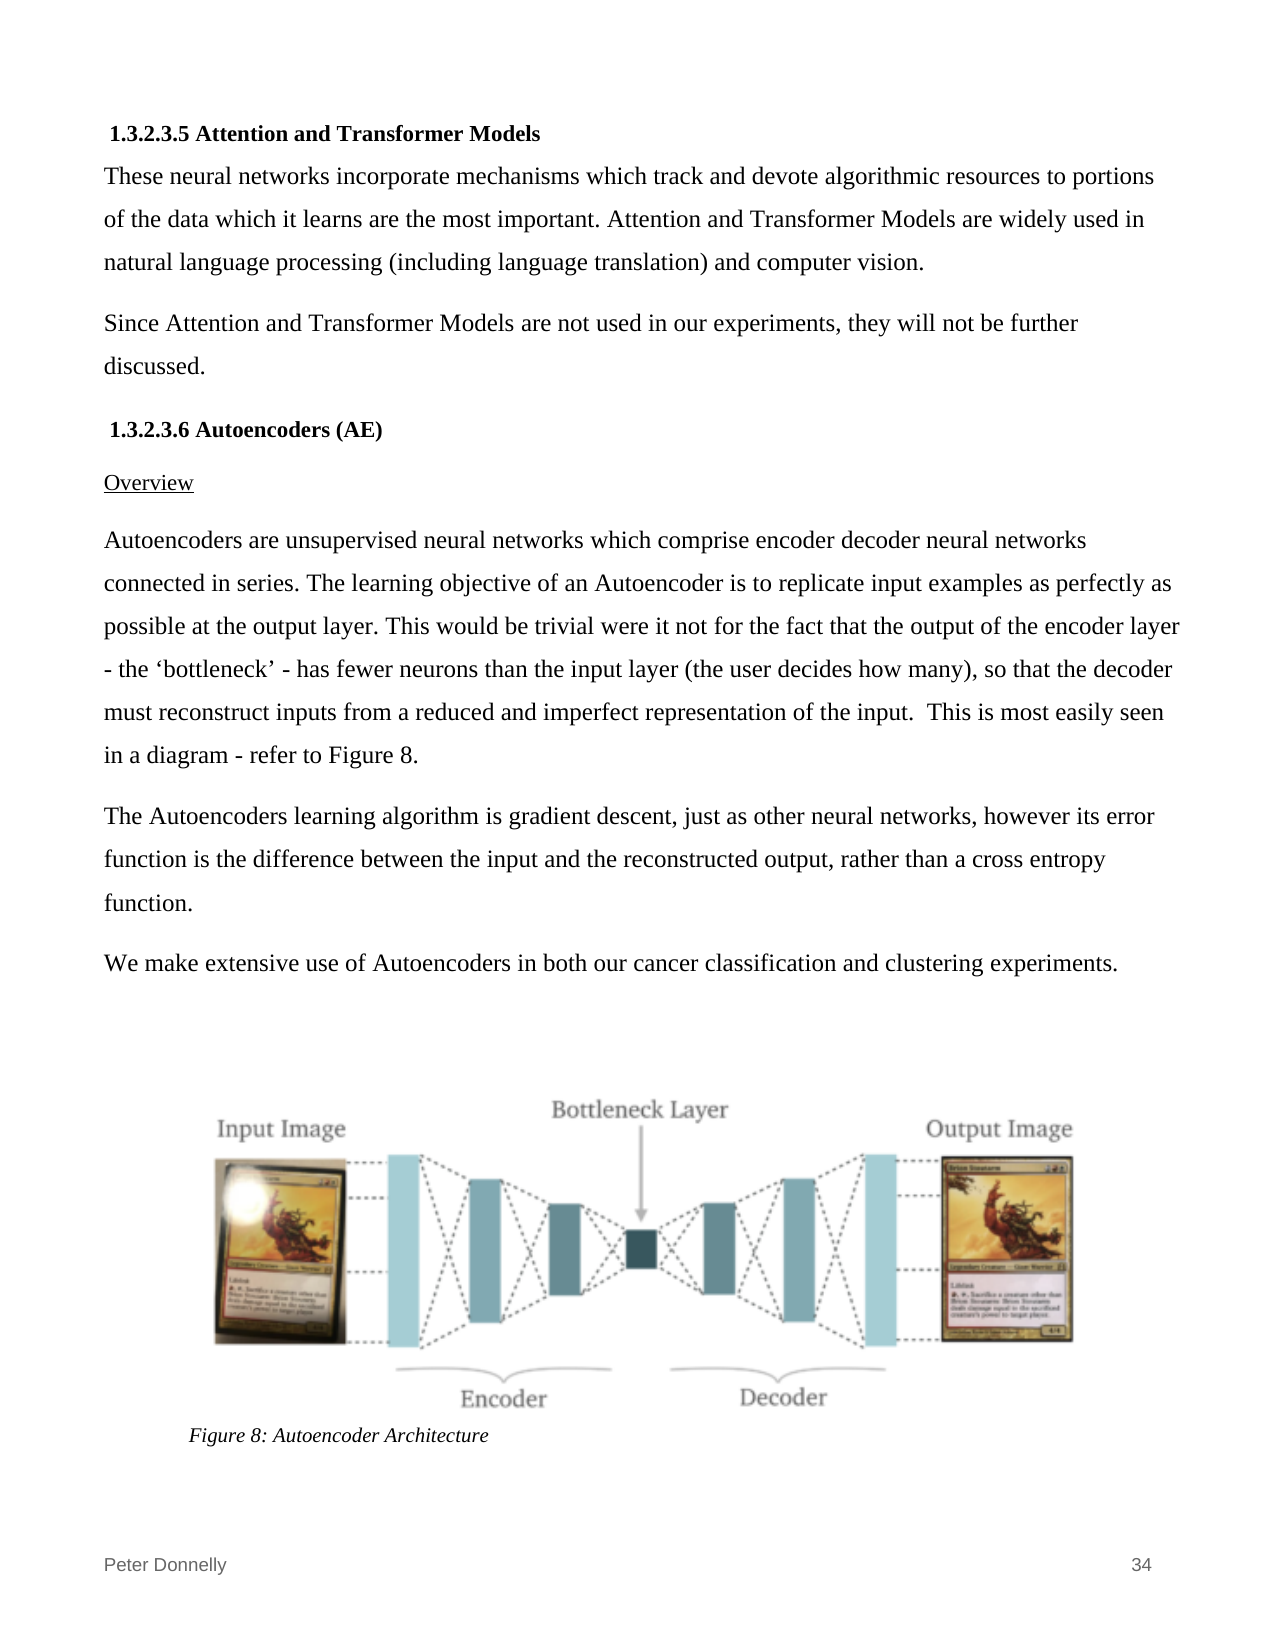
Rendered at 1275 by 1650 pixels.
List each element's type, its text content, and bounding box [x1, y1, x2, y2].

subtitle Attention and Transformer Models [103, 120, 1181, 146]
subtitle Overview [86, 469, 1181, 496]
picture [188, 1089, 1103, 1424]
text Figure 8: Autoencoder Architecture [188, 1424, 1102, 1447]
text The Autoencoders learning algorithm is gradient descent, just as other neural networks, however its error function is the difference between the input and the reconstructed output, rather than a cross entropy function. [103, 801, 1181, 916]
text Autoencoders are unsupervised neural networks which comprise encoder decoder neural networks connected in series. The learning objective of an Autoencoder is to replicate input examples as perfectly as possible at the output layer. This would be trivial were it not for the fact that the output of the encoder layer - the ‘bottleneck’ - has fewer neurons than the input layer (the user decides how many), so that the decoder must reconstruct inputs from a reduced and imperfect representation of the input. This is most easily seen in a diagram - refer to Figure 8. [103, 525, 1181, 769]
text Since Attention and Transformer Models are not used in our experiments, they will not be further discussed. [103, 308, 1181, 380]
text We make extensive use of Autoencoders in both our cancer classification and clustering experiments. [103, 948, 1181, 977]
subtitle Autoencoders (AE) [103, 416, 1181, 442]
text These neural networks incorporate mechanisms which track and devote algorithmic resources to portions of the data which it learns are the most important. Attention and Transformer Models are widely used in natural language processing (including language translation) and computer vision. [103, 161, 1181, 276]
